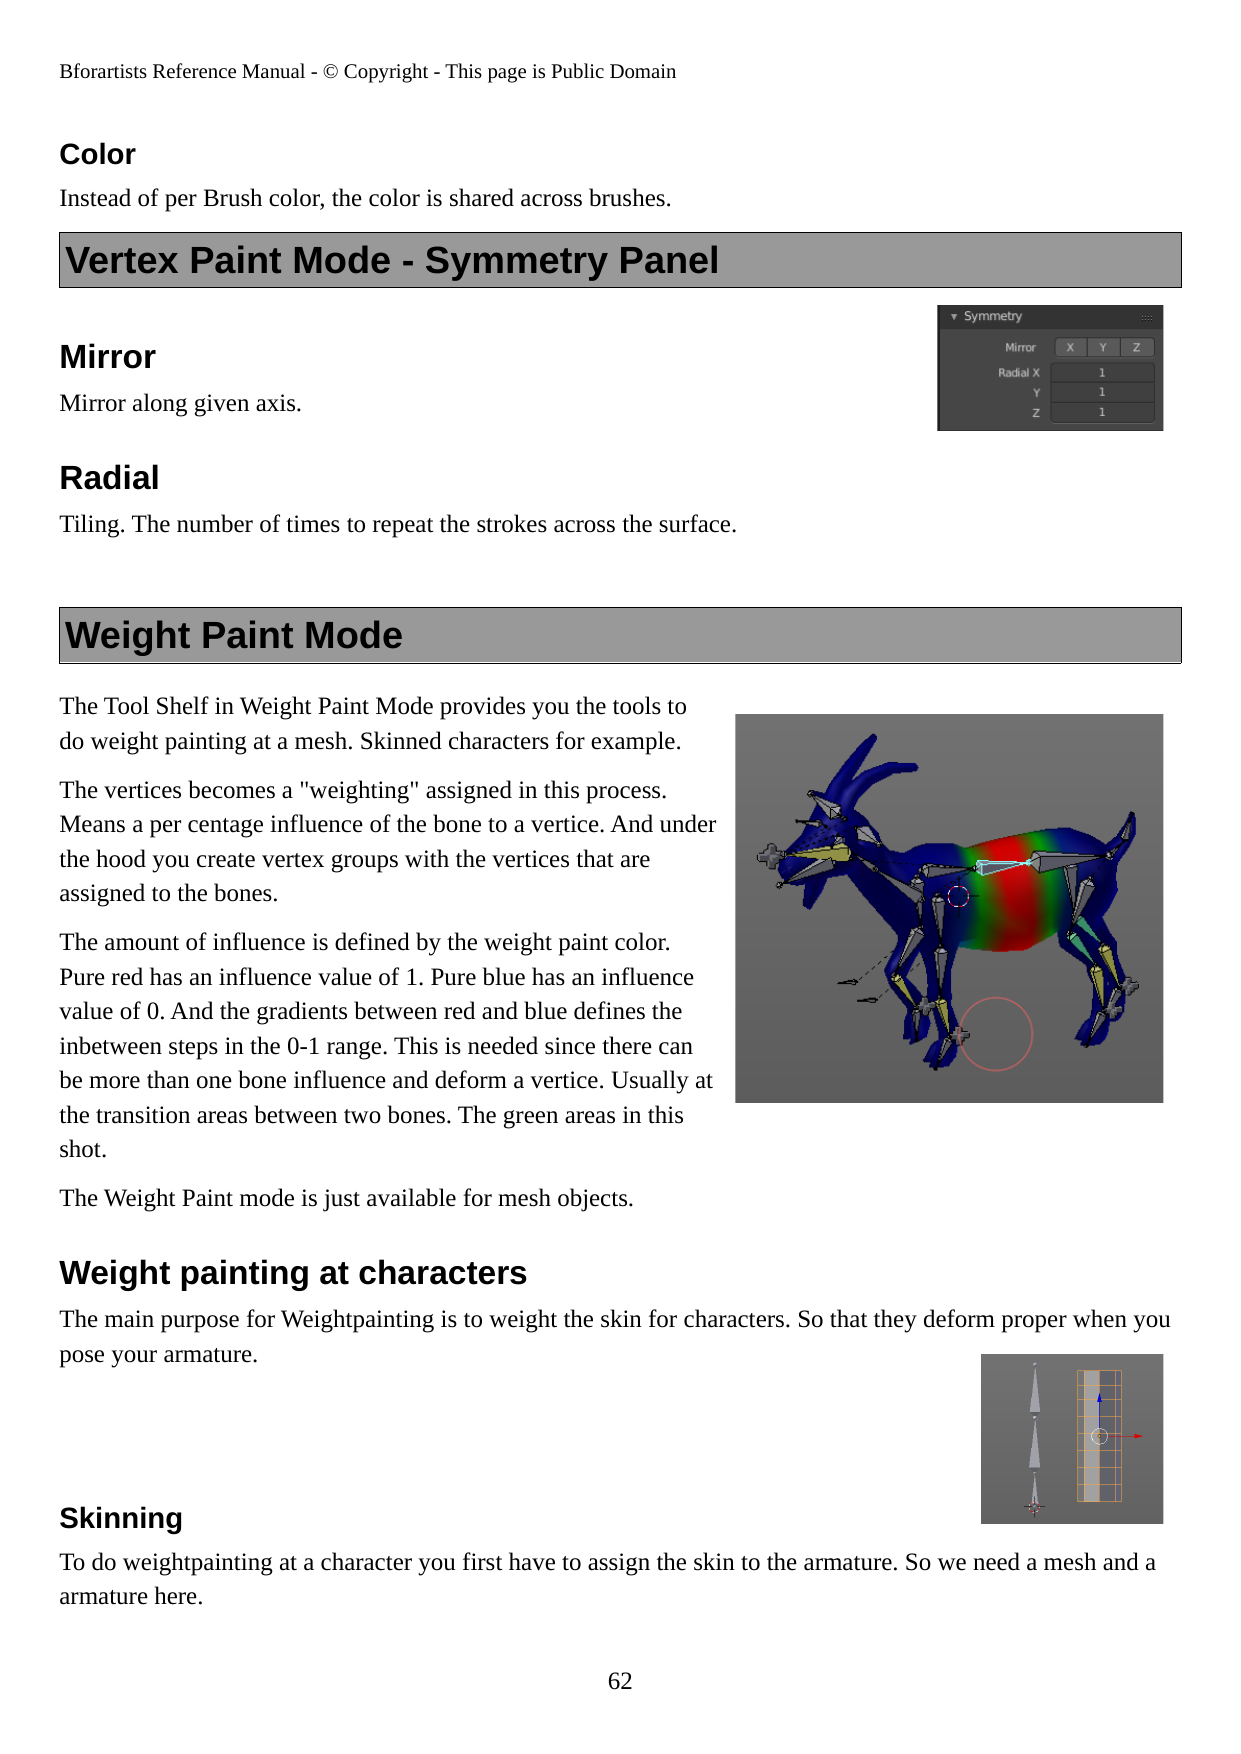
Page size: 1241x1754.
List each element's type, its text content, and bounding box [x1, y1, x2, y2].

text The Tool Shelf in Weight Paint Mode provides you the tools to do weight painting at a mesh. Skinned characters for example. [59, 691, 1181, 754]
subtitle Radial [59, 458, 1181, 497]
subtitle Color [59, 137, 1181, 170]
table_header Vertex Paint Mode - Symmetry Panel [60, 233, 1181, 287]
text Tiling. The number of times to repeat the strokes across the surface. [59, 509, 1181, 538]
text The Weight Paint mode is just available for mesh objects. [59, 1183, 1181, 1212]
text The amount of influence is defined by the weight paint color. Pure red has an influence value of 1. Pure blue has an influence value of 0. And the gradients between red and blue defines the inbetween steps in the 0-1 range. This is needed since there can be more than one bone influence and deform a vertice. Usually at the transition areas between two bones. The green areas in this shot. [59, 927, 1181, 1163]
picture [981, 1354, 1164, 1524]
picture [735, 714, 1164, 1103]
subtitle [1164, 337, 1181, 376]
text [1164, 388, 1181, 417]
text The vertices becomes a "weighting" assigned in this process. Means a per centage influence of the bone to a vertice. And under the hood you create vertex groups with the vertices that are assigned to the bones. [59, 775, 735, 907]
table_header Weight Paint Mode [60, 608, 1181, 662]
subtitle Weight painting at characters [59, 1253, 1181, 1292]
text To do weightpainting at a character you first have to assign the skin to the armature. So we need a mesh and a armature here. [59, 1547, 1181, 1610]
text Instead of per Brush color, the color is shared across brushes. [59, 183, 1181, 212]
picture [937, 305, 1164, 431]
subtitle Skinning [59, 1501, 1181, 1534]
subtitle Mirror [59, 337, 937, 376]
text The main purpose for Weightpainting is to weight the skin for characters. So that they deform proper when you pose your armature. [59, 1304, 1181, 1367]
text Mirror along given axis. [59, 388, 937, 417]
